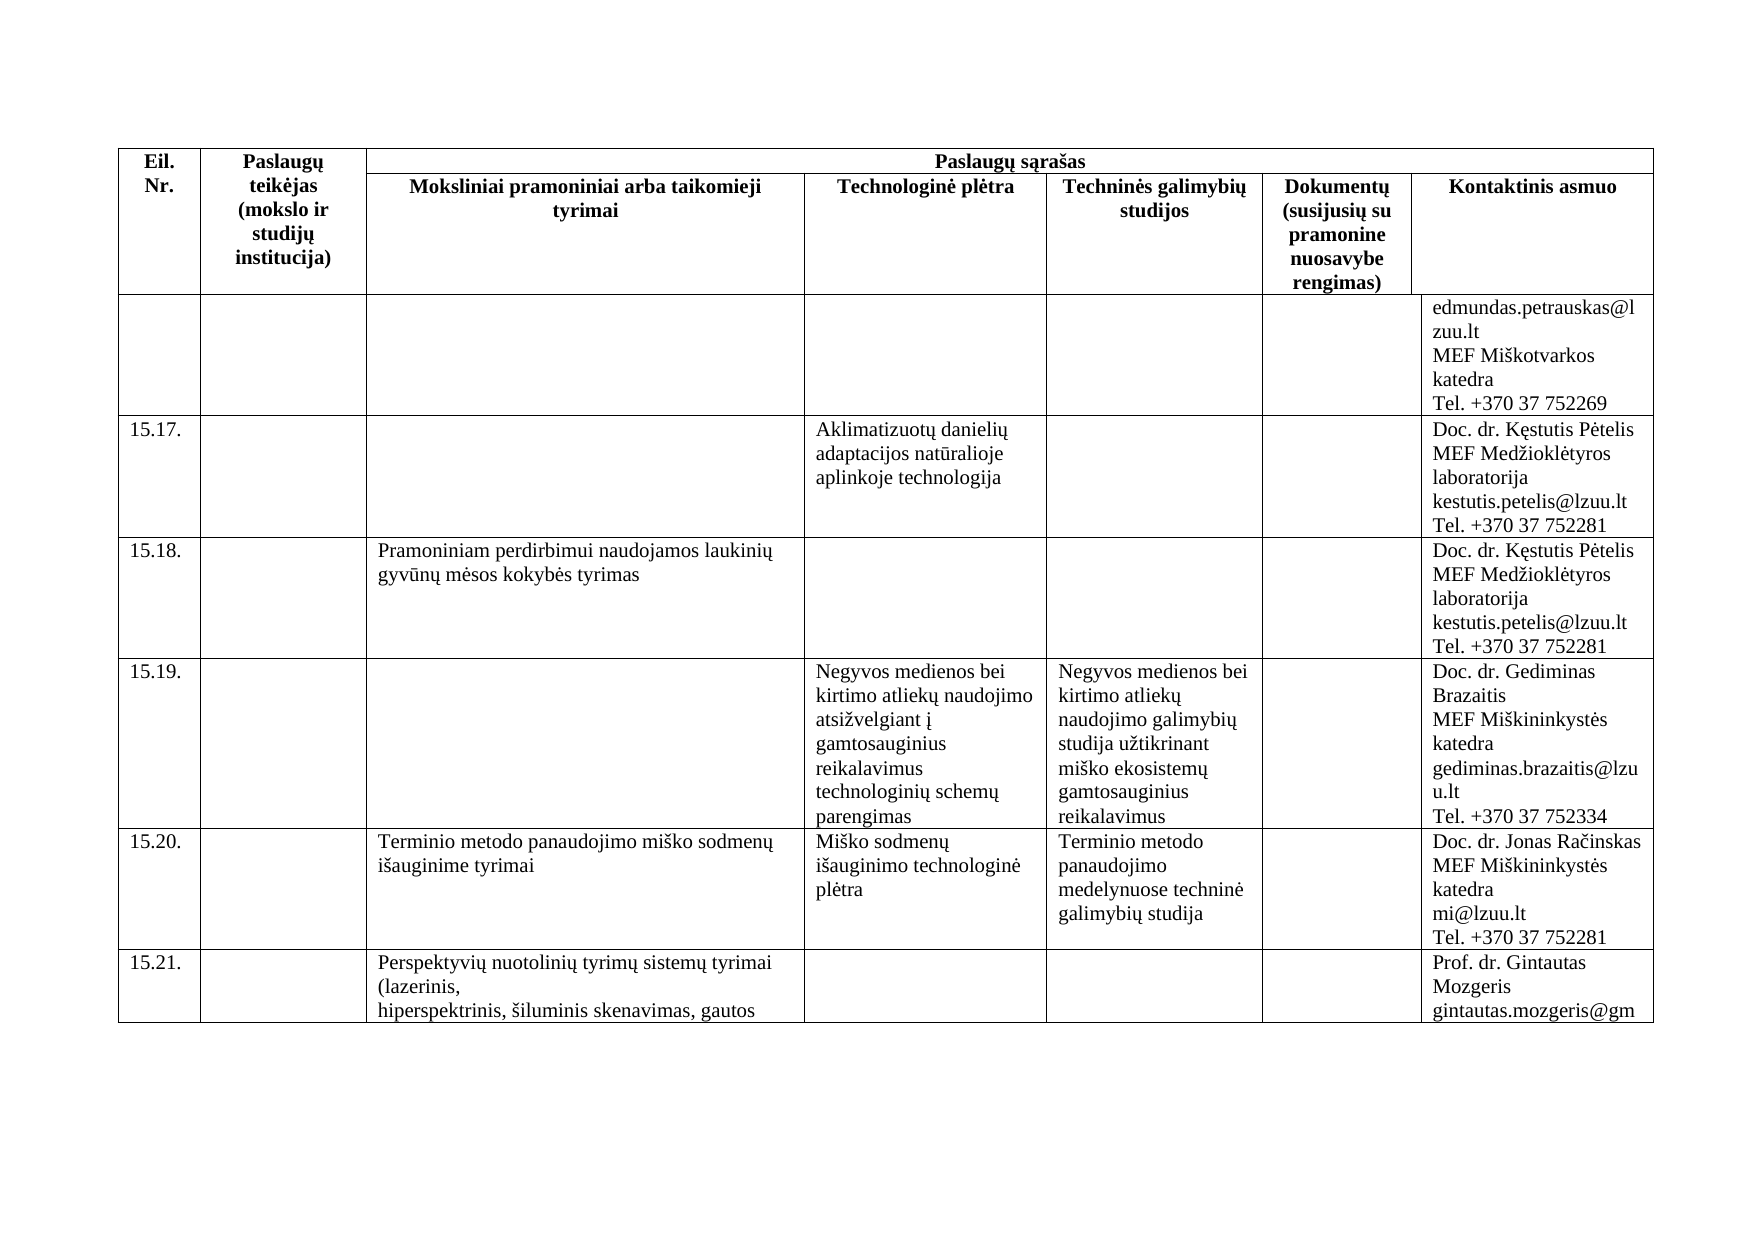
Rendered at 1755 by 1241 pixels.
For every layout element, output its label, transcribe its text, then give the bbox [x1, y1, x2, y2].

table_cell Doc. dr. Kęstutis Pėtelis MEF Medžioklėtyros laboratorija kestutis.petelis@lzuu.lt Tel. +370 37 752281 [1422, 538, 1653, 658]
table_cell Miško sodmenų išauginimo technologinė plėtra [805, 829, 1046, 949]
table_cell Pramoniniam perdirbimui naudojamos laukinių gyvūnų mėsos kokybės tyrimas [367, 538, 804, 658]
table_cell [201, 538, 366, 658]
table_cell [367, 416, 804, 537]
table_cell [201, 416, 366, 537]
table_cell Techninės galimybių studijos [1047, 174, 1262, 294]
table_header Eil. Nr. [119, 149, 200, 294]
table_cell Doc. dr. Jonas Račinskas MEF Miškininkystės katedra mi@lzuu.lt Tel. +370 37 752281 [1422, 829, 1653, 949]
table_cell [1047, 538, 1262, 658]
table_cell Negyvos medienos bei kirtimo atliekų naudojimo galimybių studija užtikrinant miško ekosistemų gamtosauginius reikalavimus [1047, 659, 1262, 828]
table_cell [805, 295, 1046, 415]
table_cell [1263, 538, 1421, 658]
table_cell Negyvos medienos bei kirtimo atliekų naudojimo atsižvelgiant į gamtosauginius reikalavimus technologinių schemų parengimas [805, 659, 1046, 828]
table_cell [1047, 416, 1262, 537]
table_cell 15.20. [119, 829, 200, 949]
table_cell [1263, 829, 1421, 949]
table_cell [1263, 295, 1421, 415]
table_cell edmundas.petrauskas@lzuu.lt MEF Miškotvarkos katedra Tel. +370 37 752269 [1422, 295, 1653, 415]
table_cell [1263, 416, 1421, 537]
table_cell Doc. dr. Kęstutis Pėtelis MEF Medžioklėtyros laboratorija kestutis.petelis@lzuu.lt Tel. +370 37 752281 [1422, 416, 1653, 537]
table_cell [201, 950, 366, 1022]
table_cell Doc. dr. Gediminas Brazaitis MEF Miškininkystės katedra gediminas.brazaitis@lzuu.lt Tel. +370 37 752334 [1422, 659, 1653, 828]
table_cell Perspektyvių nuotolinių tyrimų sistemų tyrimai (lazerinis, hiperspektrinis, šiluminis skenavimas, gautos [367, 950, 804, 1022]
table_cell [1263, 950, 1421, 1022]
table_cell [119, 295, 200, 415]
table_cell [367, 295, 804, 415]
table_cell 15.17. [119, 416, 200, 537]
table_cell [805, 538, 1046, 658]
table_cell Aklimatizuotų danielių adaptacijos natūralioje aplinkoje technologija [805, 416, 1046, 537]
table_cell Dokumentų (susijusių su pramonine nuosavybe rengimas) [1263, 174, 1411, 294]
table_cell Technologinė plėtra [805, 174, 1046, 294]
table_cell [367, 659, 804, 828]
table_cell [1047, 295, 1262, 415]
table_cell [201, 659, 366, 828]
table_cell [201, 829, 366, 949]
table_cell Moksliniai pramoniniai arba taikomieji tyrimai [367, 174, 804, 294]
table_cell 15.19. [119, 659, 200, 828]
table_header Paslaugų sąrašas [367, 149, 1653, 173]
table_cell Prof. dr. Gintautas Mozgeris gintautas.mozgeris@gm [1422, 950, 1653, 1022]
table_cell [805, 950, 1046, 1022]
table_header Paslaugų teikėjas (mokslo ir studijų institucija) [201, 149, 366, 294]
table_cell [1047, 950, 1262, 1022]
table_cell Kontaktinis asmuo [1412, 174, 1653, 294]
table_cell [201, 295, 366, 415]
table_cell [1263, 659, 1421, 828]
table_cell Terminio metodo panaudojimo medelynuose techninė galimybių studija [1047, 829, 1262, 949]
table_cell Terminio metodo panaudojimo miško sodmenų išauginime tyrimai [367, 829, 804, 949]
table_cell 15.21. [119, 950, 200, 1022]
table_cell 15.18. [119, 538, 200, 658]
